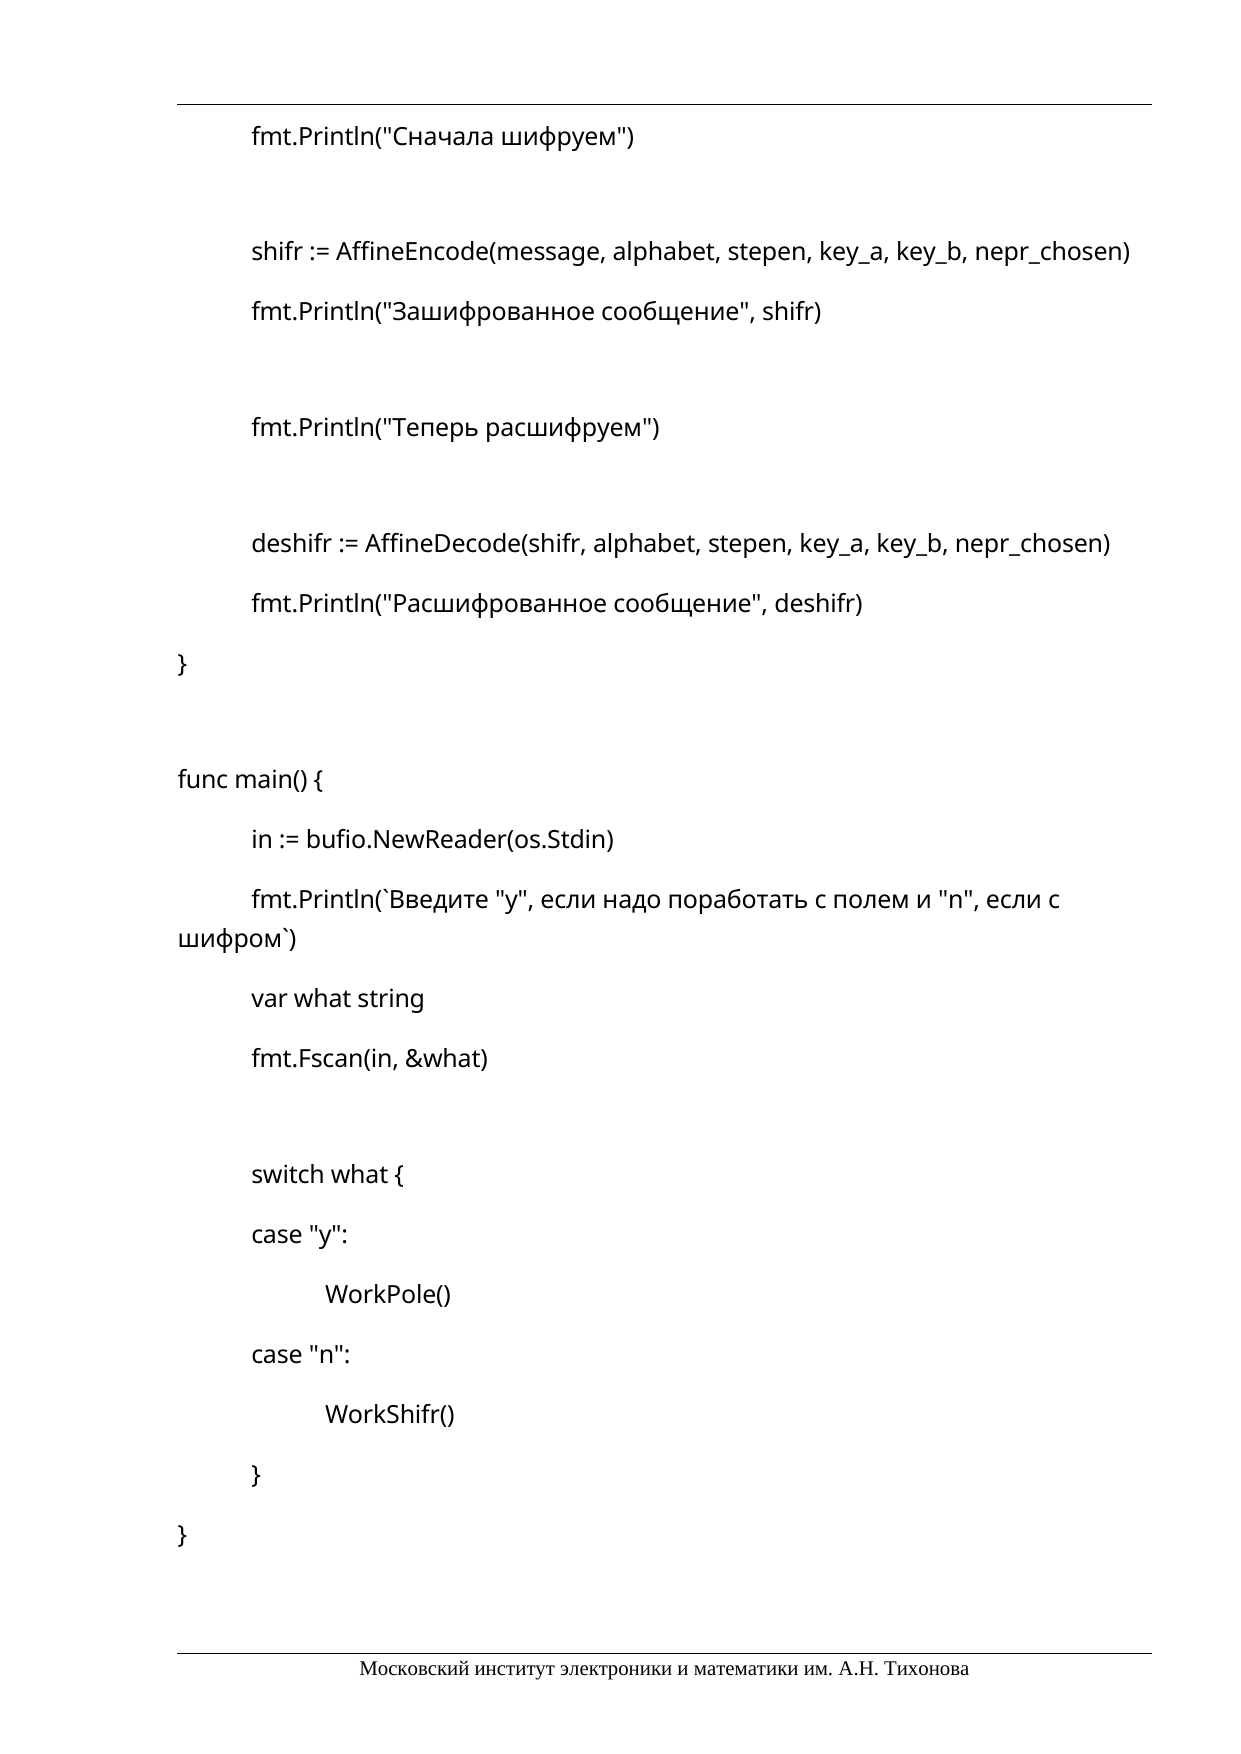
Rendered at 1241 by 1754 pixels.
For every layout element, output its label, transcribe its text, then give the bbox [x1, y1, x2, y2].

text fmt.Println("Теперь расшифруем") [177, 410, 1152, 444]
text } [177, 1516, 1152, 1551]
text fmt.Println("Зашифрованное сообщение", shifr) [177, 294, 1152, 328]
text fmt.Println("Расшифрованное сообщение", deshifr) [177, 586, 1152, 620]
text WorkPole() [177, 1276, 1152, 1311]
text func main() { [177, 761, 1152, 796]
text fmt.Fscan(in, &what) [177, 1041, 1152, 1075]
text WorkShifr() [177, 1396, 1152, 1431]
text deshifr := AffineDecode(shifr, alphabet, stepen, key_a, key_b, nepr_chosen) [177, 526, 1152, 560]
text } [177, 1456, 1152, 1491]
text case "y": [177, 1216, 1152, 1251]
text in := bufio.NewReader(os.Stdin) [177, 821, 1152, 856]
text var what string [177, 981, 1152, 1015]
text fmt.Println(`Введите "y", если надо поработать с полем и "n", если с шифром`) [177, 881, 1152, 955]
text shifr := AffineEncode(message, alphabet, stepen, key_a, key_b, nepr_chosen) [177, 234, 1152, 268]
text switch what { [177, 1156, 1152, 1191]
text case "n": [177, 1336, 1152, 1371]
text } [177, 646, 1152, 680]
text fmt.Println("Сначала шифруем") [177, 118, 1152, 152]
